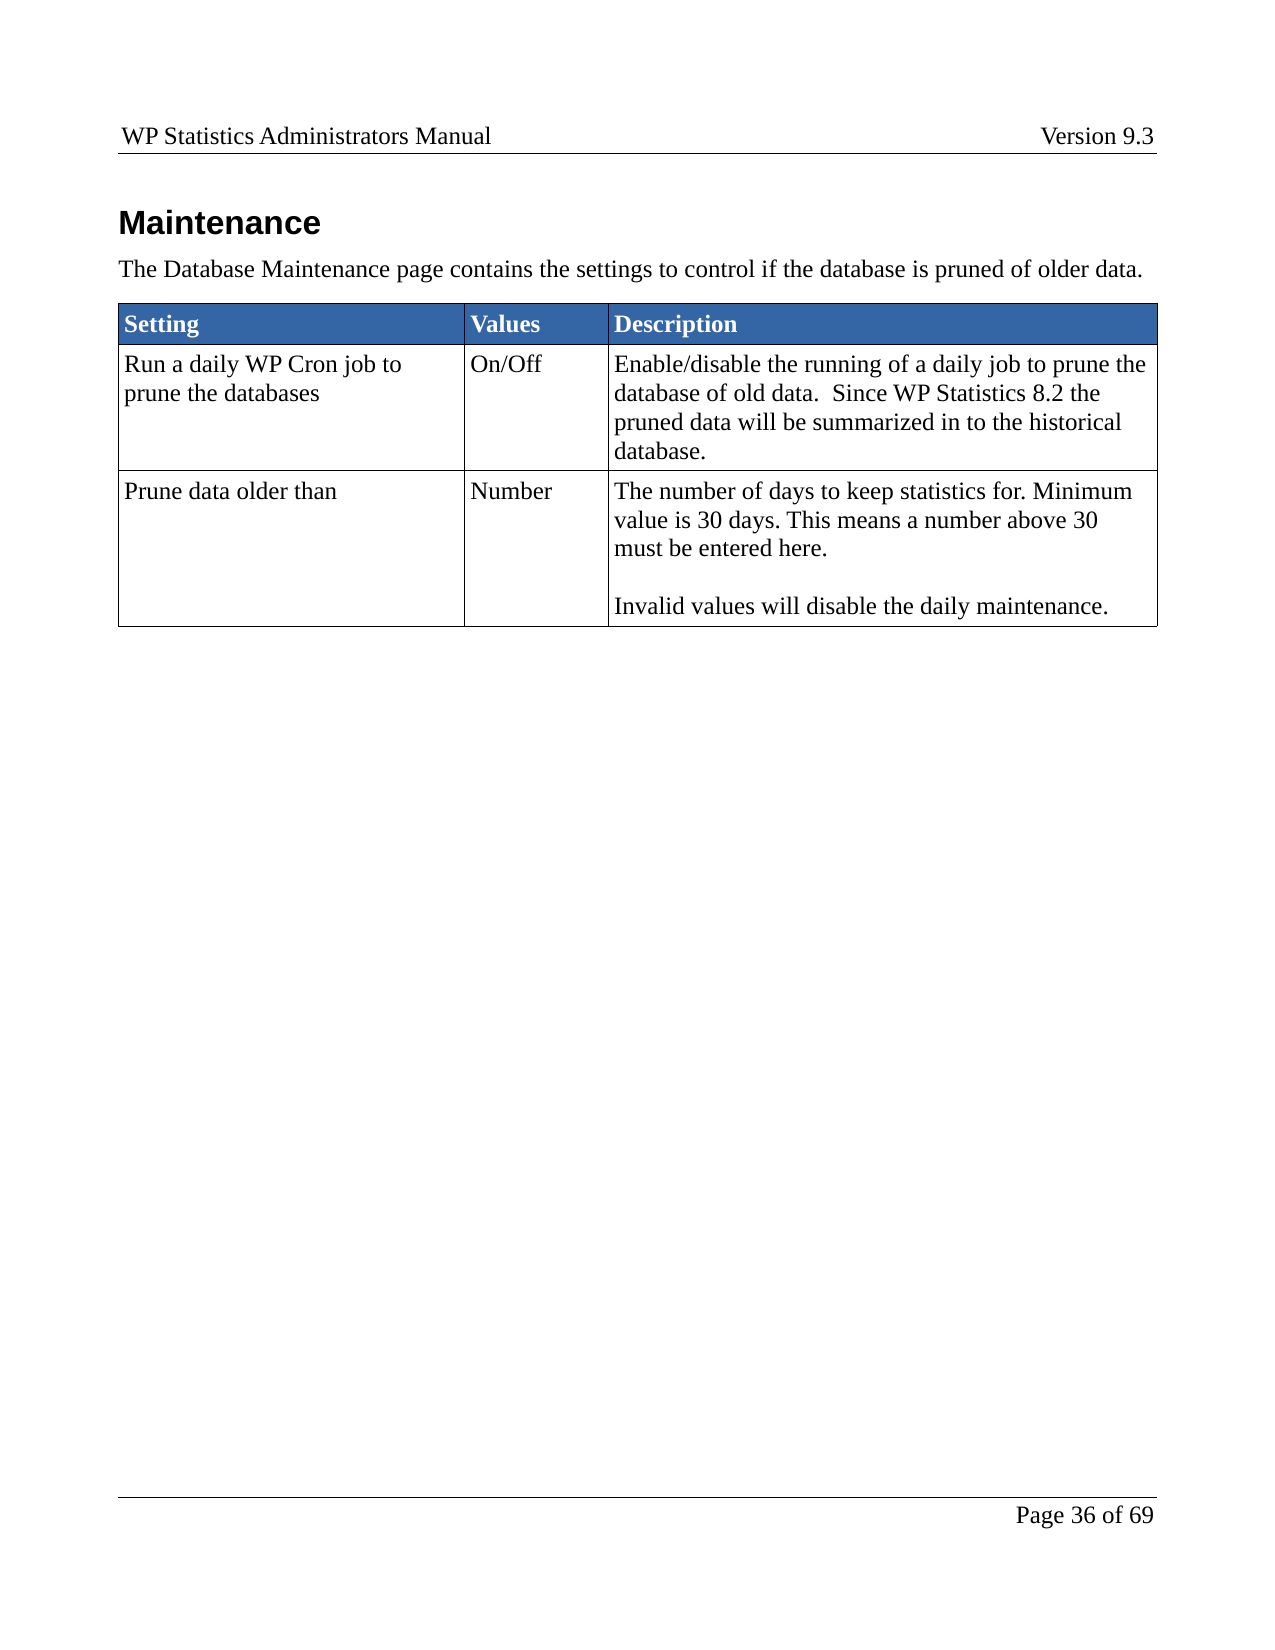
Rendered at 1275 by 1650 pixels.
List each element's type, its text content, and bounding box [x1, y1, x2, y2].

table_cell On/Off [465, 345, 608, 470]
table_cell Prune data older than [119, 471, 464, 626]
table_cell Number [465, 471, 608, 626]
text The Database Maintenance page contains the settings to control if the database is pruned of older data. [118, 254, 1157, 283]
table_cell The number of days to keep statistics for. Minimum value is 30 days. This means a number above 30 must be entered here. Invalid values will disable the daily maintenance. [609, 471, 1157, 626]
table_header Description [609, 304, 1157, 344]
table_cell Enable/disable the running of a daily job to prune the database of old data. Since WP Statistics 8.2 the pruned data will be summarized in to the historical database. [609, 345, 1157, 470]
subtitle Maintenance [118, 203, 1157, 242]
table_header Values [465, 304, 608, 344]
table_header Setting [119, 304, 464, 344]
table_cell Run a daily WP Cron job to prune the databases [119, 345, 464, 470]
